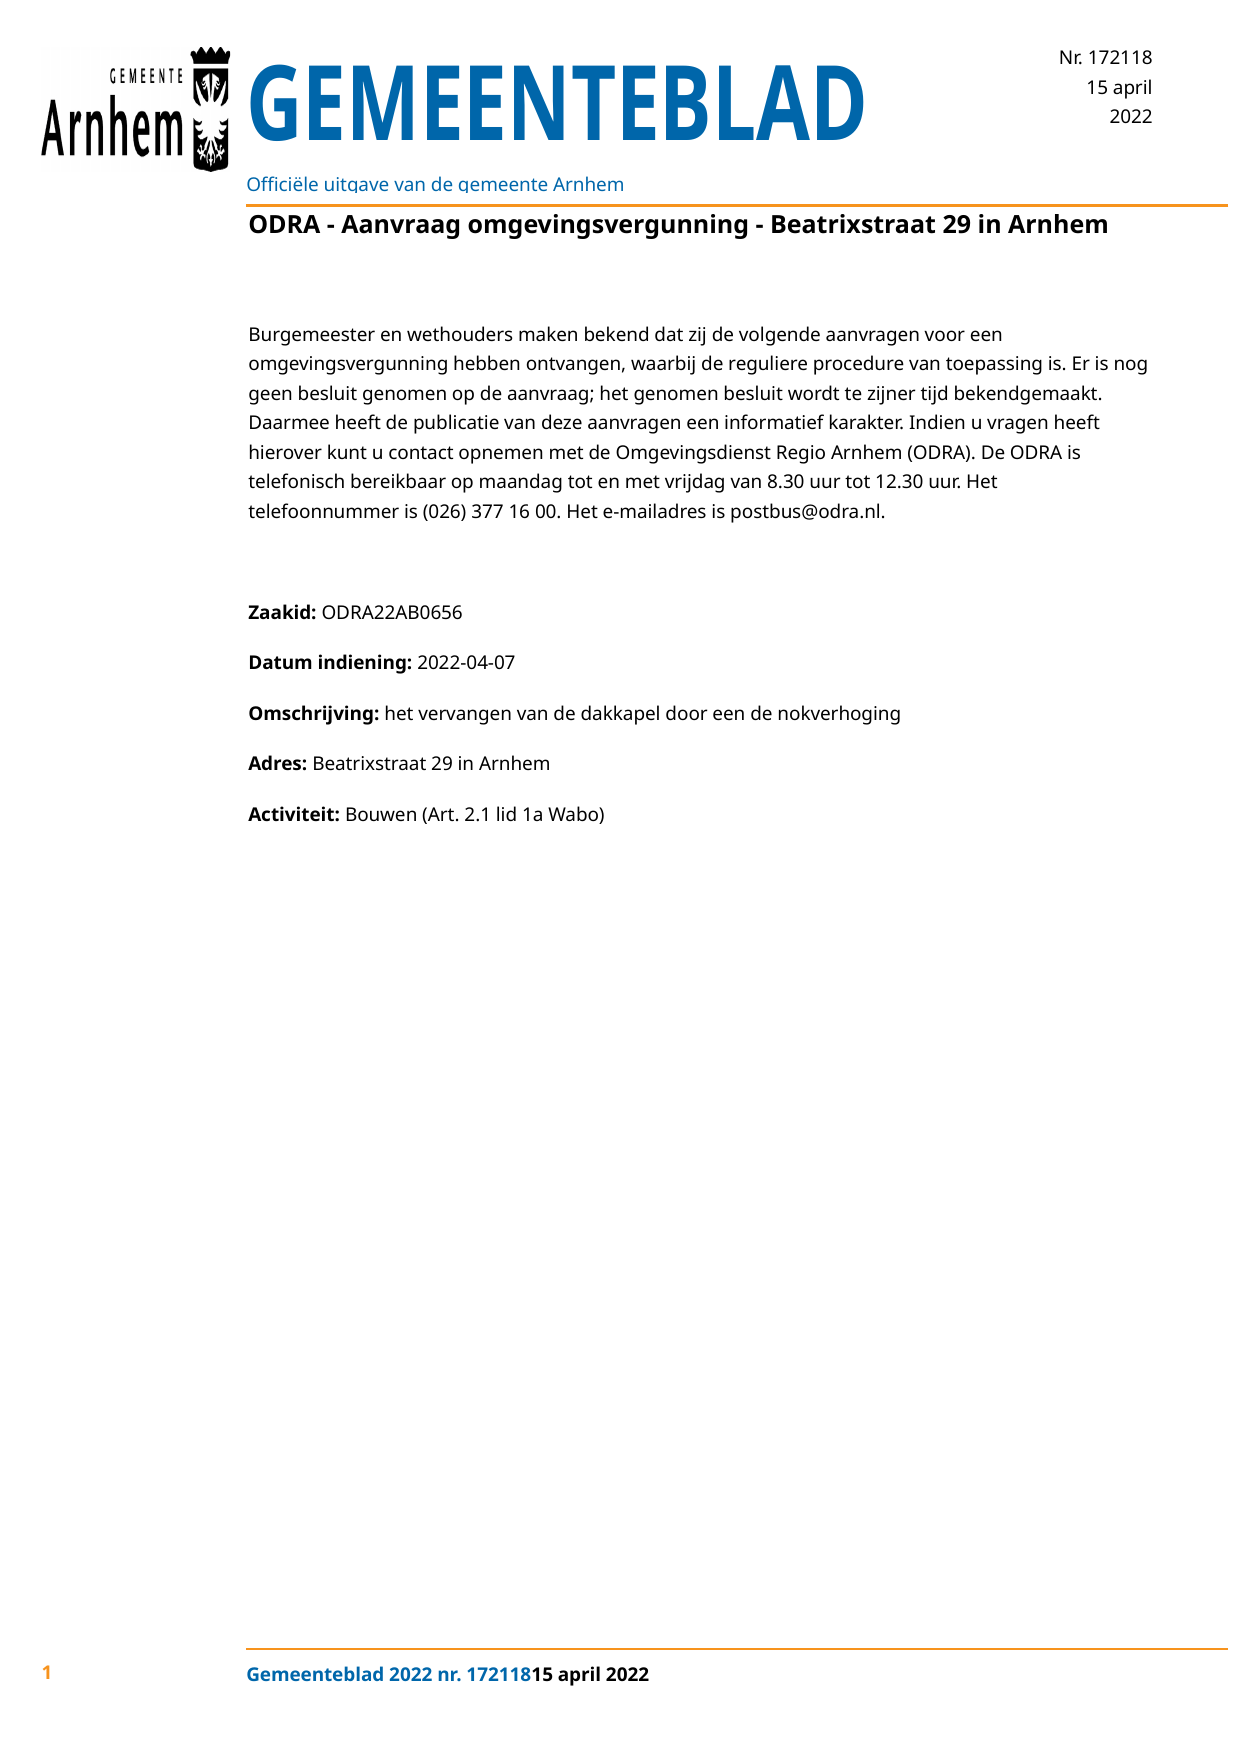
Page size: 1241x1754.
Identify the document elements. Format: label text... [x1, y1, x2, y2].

text ODRA - Aanvraag omgevingsvergunning - Beatrixstraat 29 in Arnhem [248, 207, 1152, 241]
text Burgemeester en wethouders maken bekend dat zij de volgende aanvragen voor een omgevingsvergunning hebben ontvangen, waarbij de reguliere procedure van toepassing is. Er is nog geen besluit genomen op de aanvraag; het genomen besluit wordt te zijner tijd bekendgemaakt. Daarmee heeft de publicatie van deze aanvragen een informatief karakter. Indien u vragen heeft hierover kunt u contact opnemen met de Omgevingsdienst Regio Arnhem (ODRA). De ODRA is telefonisch bereikbaar op maandag tot en met vrijdag van 8.30 uur tot 12.30 uur. Het telefoonnummer is (026) 377 16 00. Het e-mailadres is postbus@odra.nl. [248, 321, 1152, 524]
text Activiteit: Bouwen (Art. 2.1 lid 1a Wabo) [248, 801, 1152, 826]
text Adres: Beatrixstraat 29 in Arnhem [248, 750, 1152, 776]
text Omschrijving: het vervangen van de dakkapel door een de nokverhoging [248, 700, 1152, 726]
text Datum indiening: 2022-04-07 [248, 649, 1152, 675]
picture [41, 47, 231, 172]
text Zaakid: ODRA22AB0656 [248, 599, 1152, 625]
